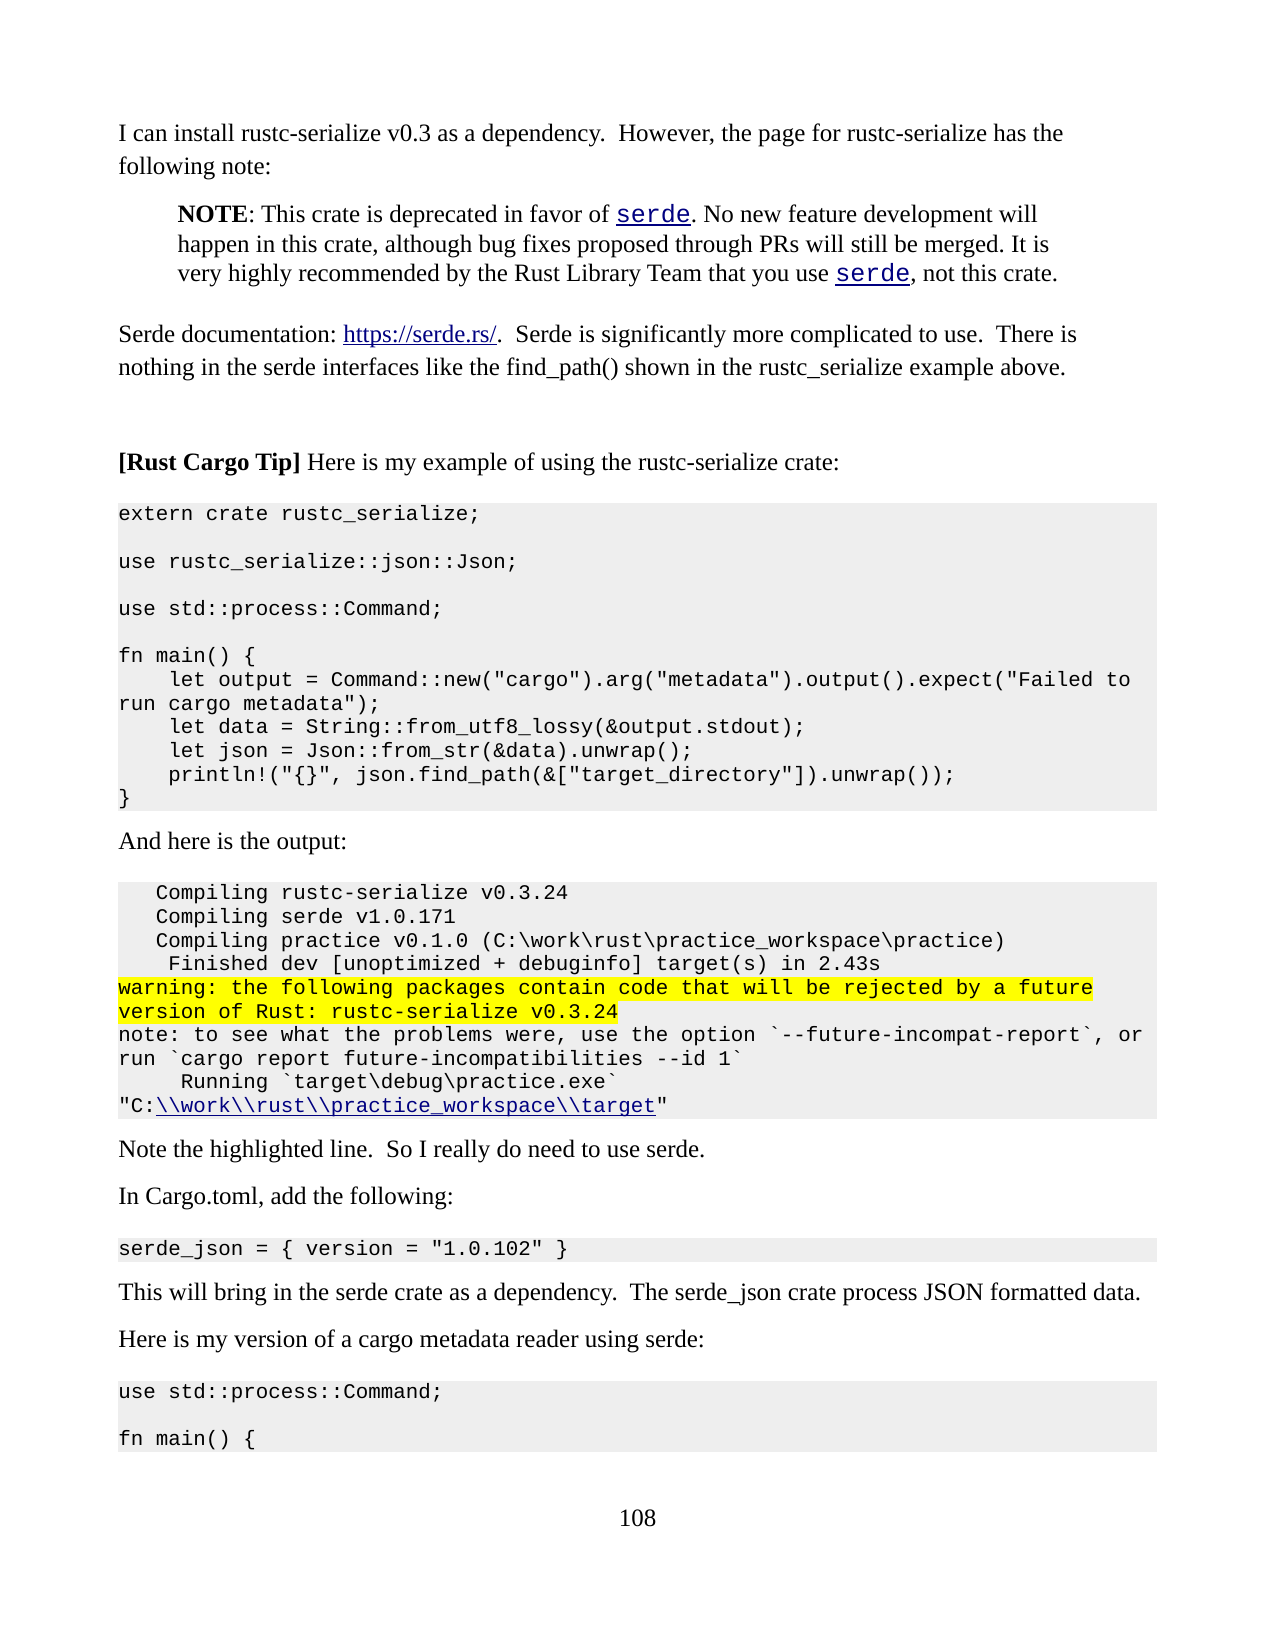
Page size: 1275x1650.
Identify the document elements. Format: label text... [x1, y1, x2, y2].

text let data = String::from_utf8_lossy(&output.stdout); [118, 716, 1157, 740]
text warning: the following packages contain code that will be rejected by a future version of Rust: rustc-serialize v0.3.24 [118, 977, 1157, 1024]
text This will bring in the serde crate as a dependency. The serde_json crate process JSON formatted data. [118, 1277, 1157, 1305]
text Finished dev [unoptimized + debuginfo] target(s) in 2.43s [118, 953, 1157, 977]
text Compiling rustc-serialize v0.3.24 [118, 882, 1157, 906]
text And here is the output: [118, 826, 1157, 854]
text I can install rustc-serialize v0.3 as a dependency. However, the page for rustc-serialize has the following note: [118, 118, 1157, 180]
text Compiling practice v0.1.0 (C:\work\rust\practice_workspace\practice) [118, 930, 1157, 953]
text } [118, 787, 1157, 811]
text fn main() { [118, 645, 1157, 669]
text Compiling serde v1.0.171 [118, 906, 1157, 930]
text let json = Json::from_str(&data).unwrap(); [118, 740, 1157, 763]
text use std::process::Command; [118, 1381, 1157, 1404]
text "C:\\work\\rust\\practice_workspace\\target" [118, 1095, 1157, 1119]
text use rustc_serialize::json::Json; [118, 551, 1157, 574]
text serde_json = { version = "1.0.102" } [118, 1238, 1157, 1262]
text NOTE: This crate is deprecated in favor of serde. No new feature development will happen in this crate, although bug fixes proposed through PRs will still be merged. It is very highly recommended by the Rust Library Team that you use serde, not this crate. [177, 199, 1098, 289]
text Running `target\debug\practice.exe` [118, 1072, 1157, 1095]
text extern crate rustc_serialize; [118, 503, 1157, 527]
text note: to see what the problems were, use the option `--future-incompat-report`, or run `cargo report future-incompatibilities --id 1` [118, 1024, 1157, 1072]
text fn main() { [118, 1428, 1157, 1452]
text Serde documentation: https://serde.rs/. Serde is significantly more complicated to use. There is nothing in the serde interfaces like the find_path() shown in the rustc_serialize example above. [118, 319, 1157, 380]
text println!("{}", json.find_path(&["target_directory"]).unwrap()); [118, 763, 1157, 787]
text Here is my version of a cargo metadata reader using serde: [118, 1324, 1157, 1353]
text In Cargo.toml, add the following: [118, 1181, 1157, 1210]
text Note the highlighted line. So I really do need to use serde. [118, 1134, 1157, 1163]
text [Rust Cargo Tip] Here is my example of using the rustc-serialize crate: [118, 447, 1157, 476]
text let output = Command::new("cargo").arg("metadata").output().expect("Failed to run cargo metadata"); [118, 669, 1157, 716]
text use std::process::Command; [118, 598, 1157, 622]
